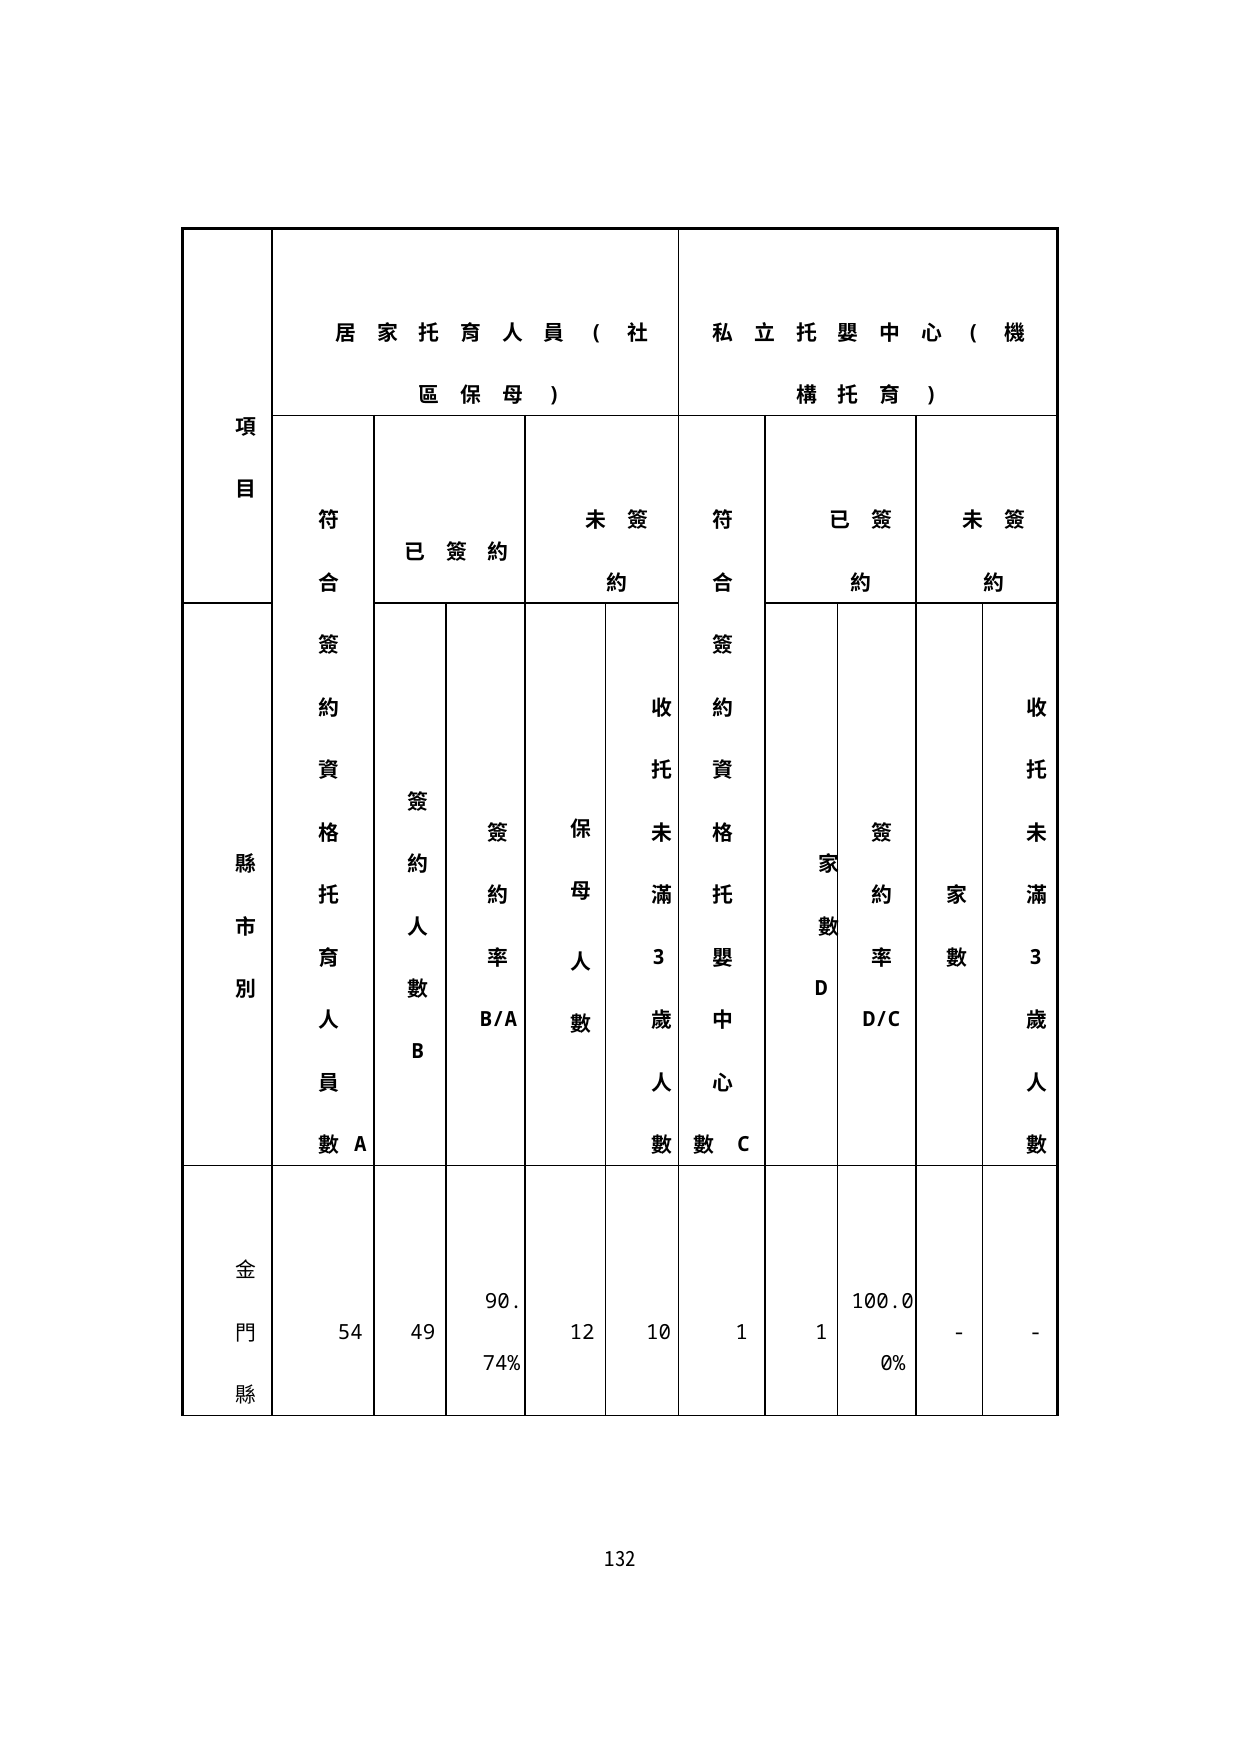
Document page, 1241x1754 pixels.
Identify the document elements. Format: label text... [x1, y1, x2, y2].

table_cell 符合簽約資格托育人員數A [273, 416, 373, 1165]
table_cell 1 [766, 1166, 837, 1415]
table_header 居家托育人員(社區保母) [273, 230, 678, 415]
table_cell 符合簽約資格托嬰中心數C [679, 416, 764, 1165]
table_cell 未簽約 [526, 416, 678, 602]
table_cell 10 [606, 1166, 678, 1415]
table_cell 保母 人數 [526, 604, 605, 1165]
table_cell 金門縣 [184, 1166, 271, 1415]
table_cell 簽約人數B [375, 604, 445, 1165]
table_cell 簽約率D/C [838, 604, 915, 1165]
table_cell 家數 [917, 604, 982, 1165]
table_cell 90.74% [447, 1166, 524, 1415]
table_cell 收托未滿3歲人數 [983, 604, 1056, 1165]
table_cell 已簽約 [766, 416, 915, 602]
table_cell 49 [375, 1166, 445, 1415]
table_cell 已簽約 [375, 416, 524, 602]
table_cell - [917, 1166, 982, 1415]
table_cell 100.00% [838, 1166, 915, 1415]
table_cell 1 [679, 1166, 764, 1415]
table_header 私立托嬰中心(機構托育) [679, 230, 1056, 415]
table_cell - [983, 1166, 1056, 1415]
table_cell 未簽約 [917, 416, 1056, 602]
table_cell 縣市別 [184, 604, 271, 1165]
table_cell 簽約率B/A [447, 604, 524, 1165]
table_cell 家數D [766, 604, 837, 1165]
table_cell 12 [526, 1166, 605, 1415]
table_header 項目 [184, 230, 271, 602]
table_cell 收托未滿3歲人數 [606, 604, 678, 1165]
table_cell 54 [273, 1166, 373, 1415]
